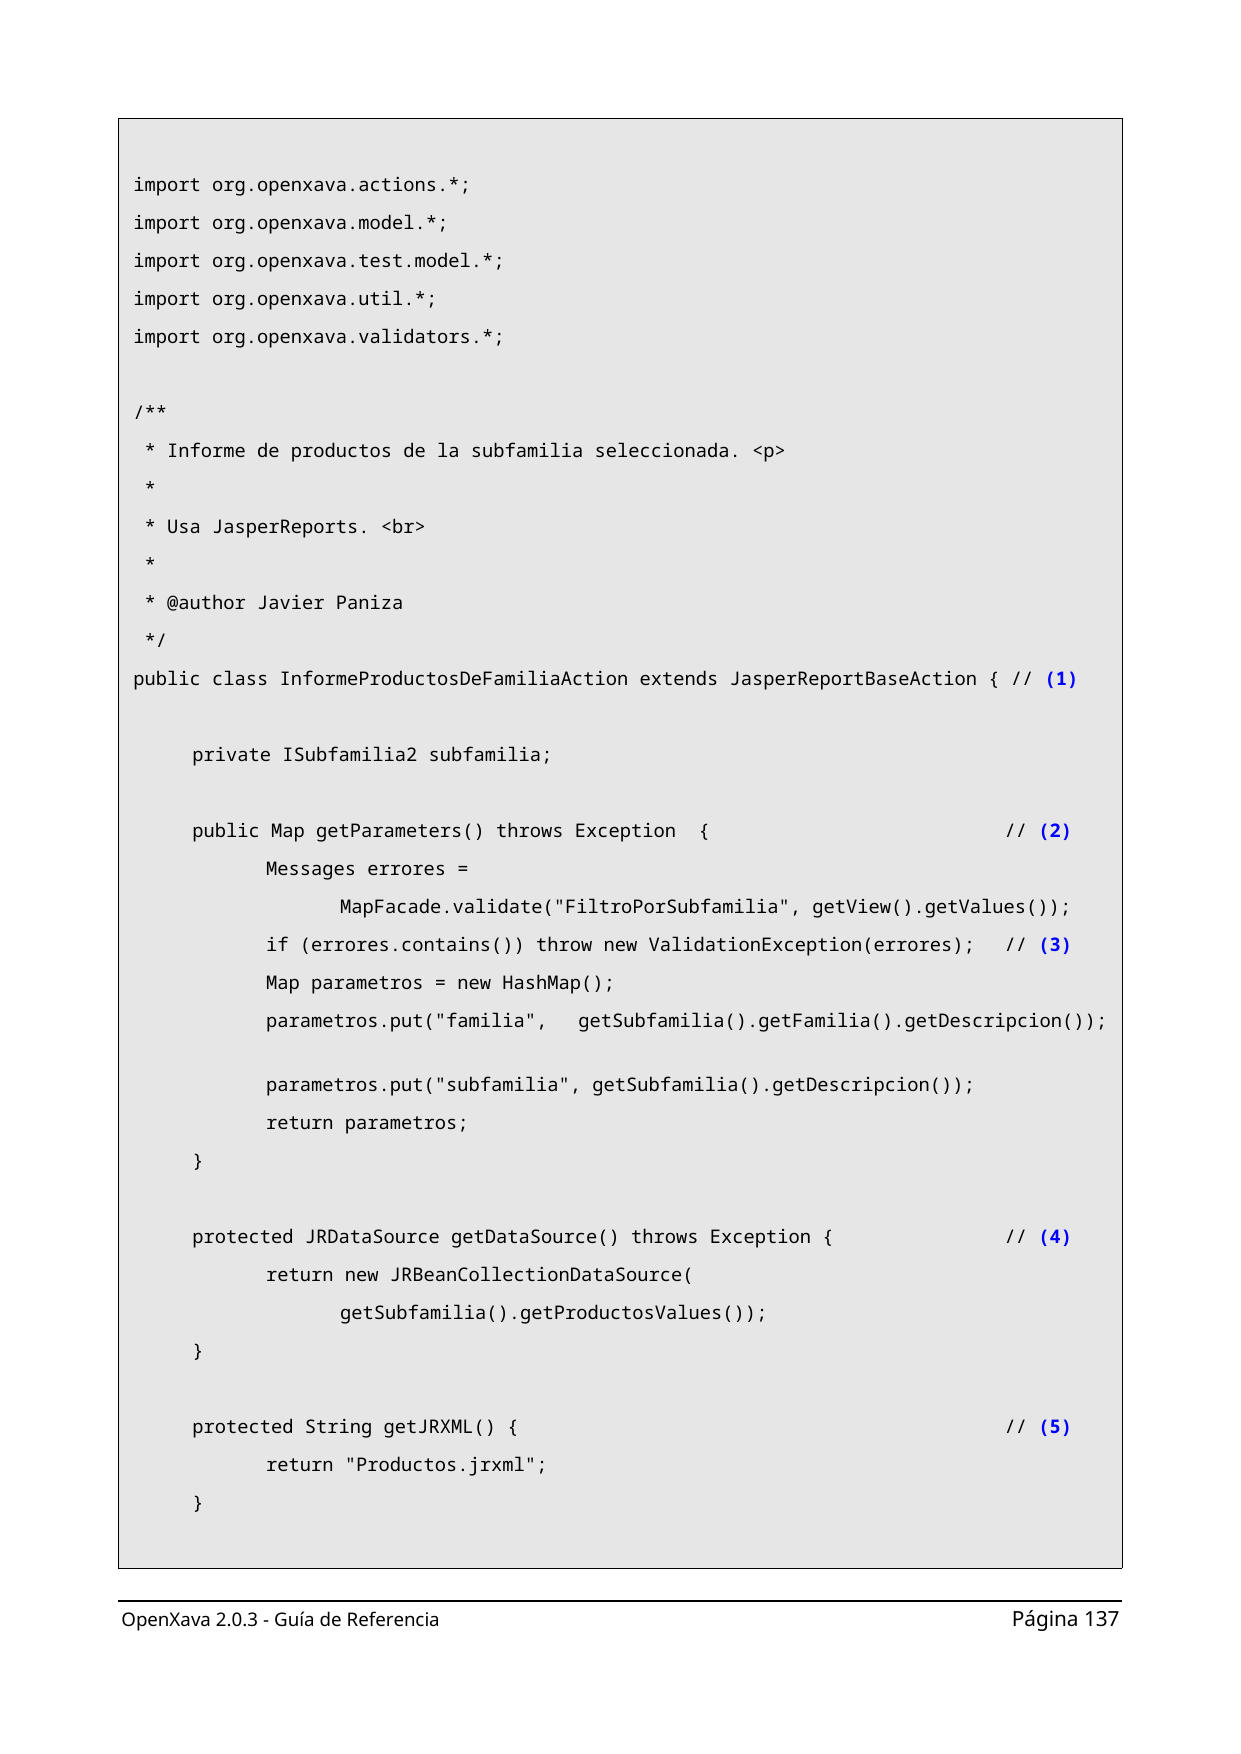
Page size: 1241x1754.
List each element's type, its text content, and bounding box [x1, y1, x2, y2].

text public Map getParameters() throws Exception { // (2) [119, 802, 1122, 841]
text Map parametros = new HashMap(); [119, 954, 1122, 993]
text * @author Javier Paniza [119, 574, 1122, 612]
text * Usa JasperReports. <br> [119, 498, 1122, 536]
text */ [119, 612, 1122, 650]
text if (errores.contains()) throw new ValidationException(errores); // (3) [119, 917, 1122, 954]
text return parametros; [119, 1094, 1122, 1132]
text private ISubfamilia2 subfamilia; [119, 726, 1122, 764]
text } [119, 1474, 1122, 1512]
text import org.openxava.actions.*; [119, 156, 1122, 194]
text parametros.put("subfamilia", getSubfamilia().getDescripcion()); [119, 1056, 1122, 1094]
text /** [119, 384, 1122, 422]
text * [119, 536, 1122, 574]
text * Informe de productos de la subfamilia seleccionada. <p> [119, 422, 1122, 460]
text protected String getJRXML() { // (5) [119, 1398, 1122, 1436]
text return new JRBeanCollectionDataSource( [119, 1246, 1122, 1284]
text protected JRDataSource getDataSource() throws Exception { // (4) [119, 1208, 1122, 1246]
text getSubfamilia().getProductosValues()); [119, 1284, 1122, 1322]
text Messages errores = [119, 841, 1122, 878]
text MapFacade.validate("FiltroPorSubfamilia", getView().getValues()); [119, 878, 1122, 917]
text import org.openxava.model.*; [119, 194, 1122, 232]
text parametros.put("familia", getSubfamilia().getFamilia().getDescripcion()); [119, 993, 1122, 1056]
text } [119, 1322, 1122, 1360]
text public class InformeProductosDeFamiliaAction extends JasperReportBaseAction { // (1) [119, 650, 1122, 688]
text } [119, 1132, 1122, 1170]
text import org.openxava.validators.*; [119, 308, 1122, 346]
text * [119, 460, 1122, 498]
text return "Productos.jrxml"; [119, 1436, 1122, 1474]
text import org.openxava.util.*; [119, 270, 1122, 308]
text import org.openxava.test.model.*; [119, 232, 1122, 270]
